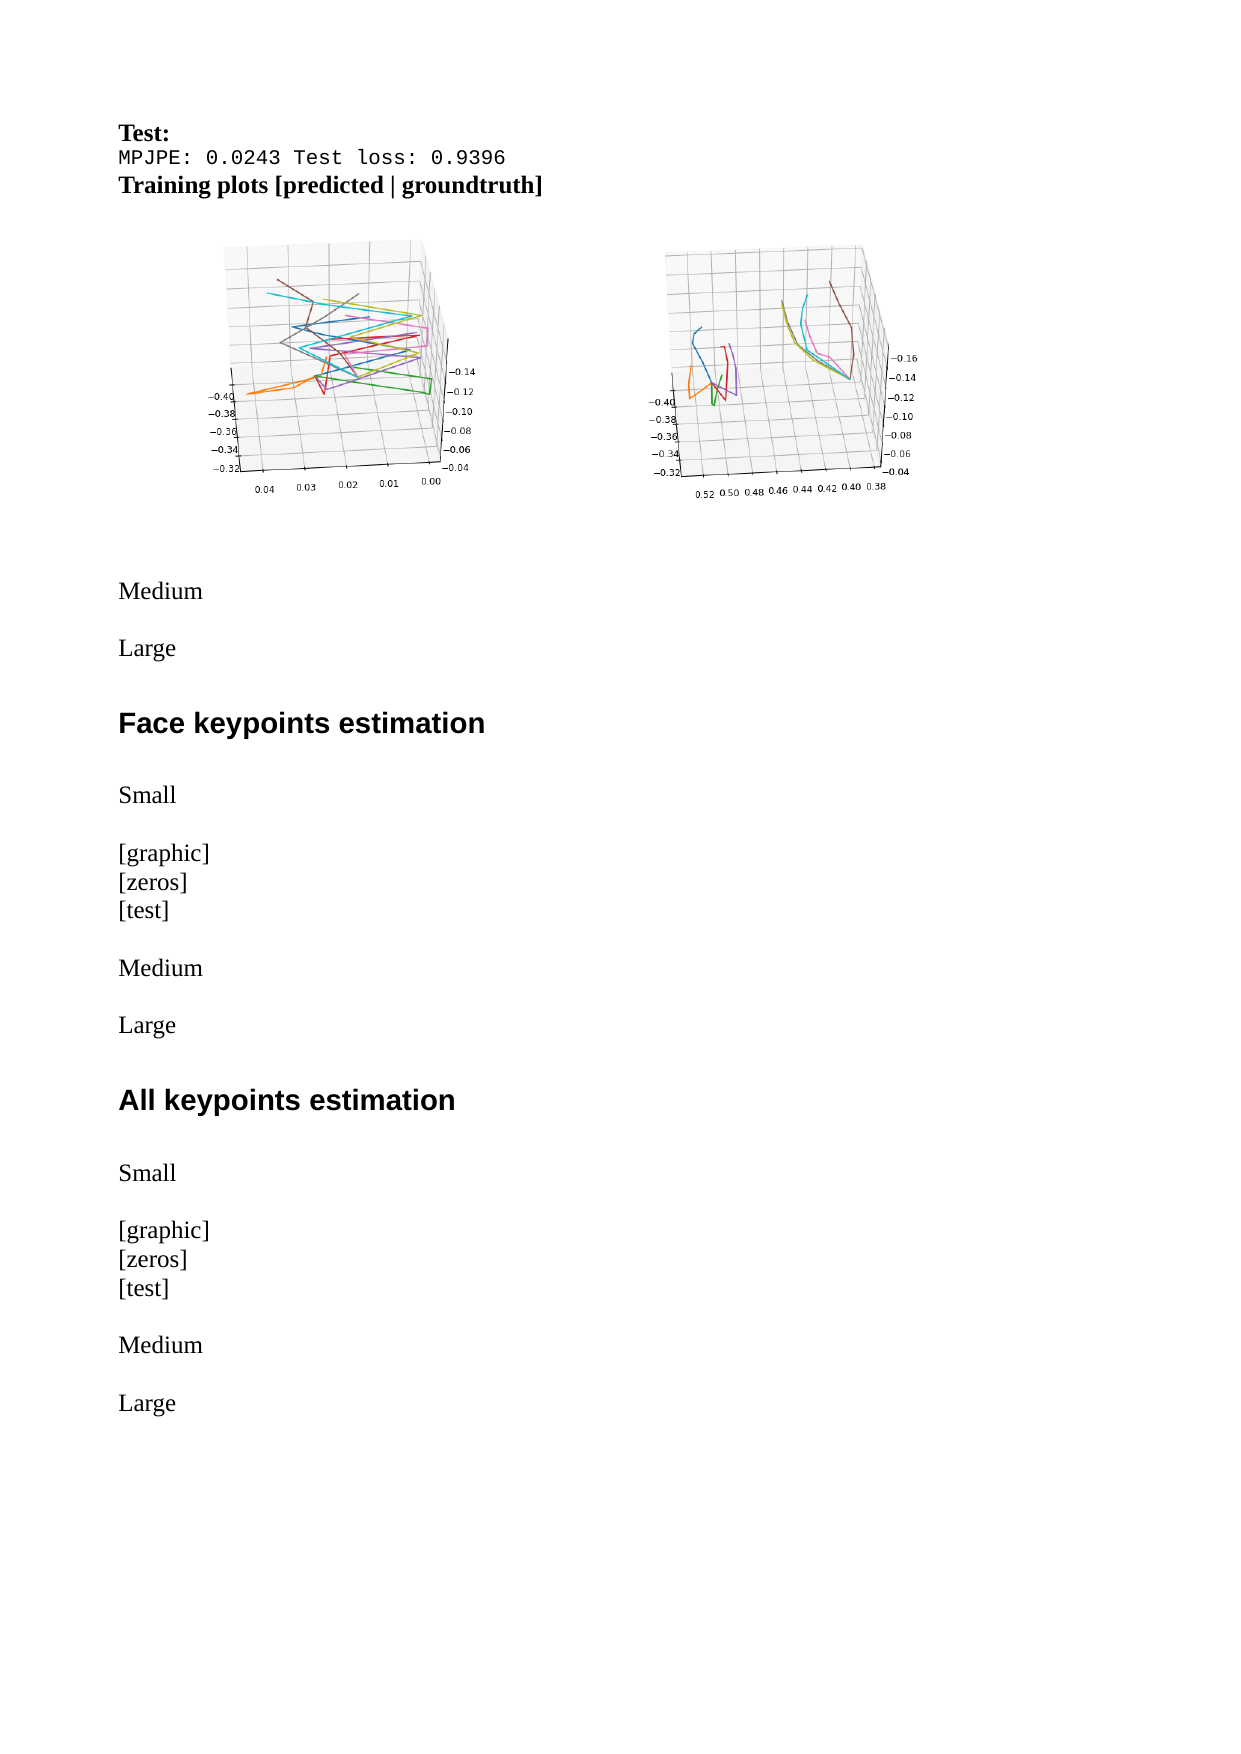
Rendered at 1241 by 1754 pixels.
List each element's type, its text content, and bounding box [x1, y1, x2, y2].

picture [171, 213, 371, 474]
text Small [118, 781, 1122, 809]
text [graphic] [118, 1215, 1122, 1244]
text Large [118, 1011, 1122, 1039]
text [zeros] [118, 1244, 1122, 1273]
text Medium [118, 953, 1122, 982]
text Small [118, 1158, 1122, 1186]
text MPJPE: 0.0243 Test loss: 0.9396 [118, 147, 1122, 171]
text Medium [118, 1330, 1122, 1359]
text [zeros] [118, 867, 1122, 896]
text [graphic] [118, 838, 1122, 867]
picture [582, 187, 837, 458]
text [test] [118, 896, 1122, 924]
subtitle Face keypoints estimation [118, 706, 1122, 739]
text Large [118, 1388, 1122, 1416]
text Training plots [predicted | groundtruth] [118, 171, 1122, 199]
text Test: [118, 118, 1122, 147]
text Large [118, 633, 1122, 662]
text [test] [118, 1273, 1122, 1301]
subtitle All keypoints estimation [118, 1083, 1122, 1116]
text Medium [118, 576, 1122, 605]
